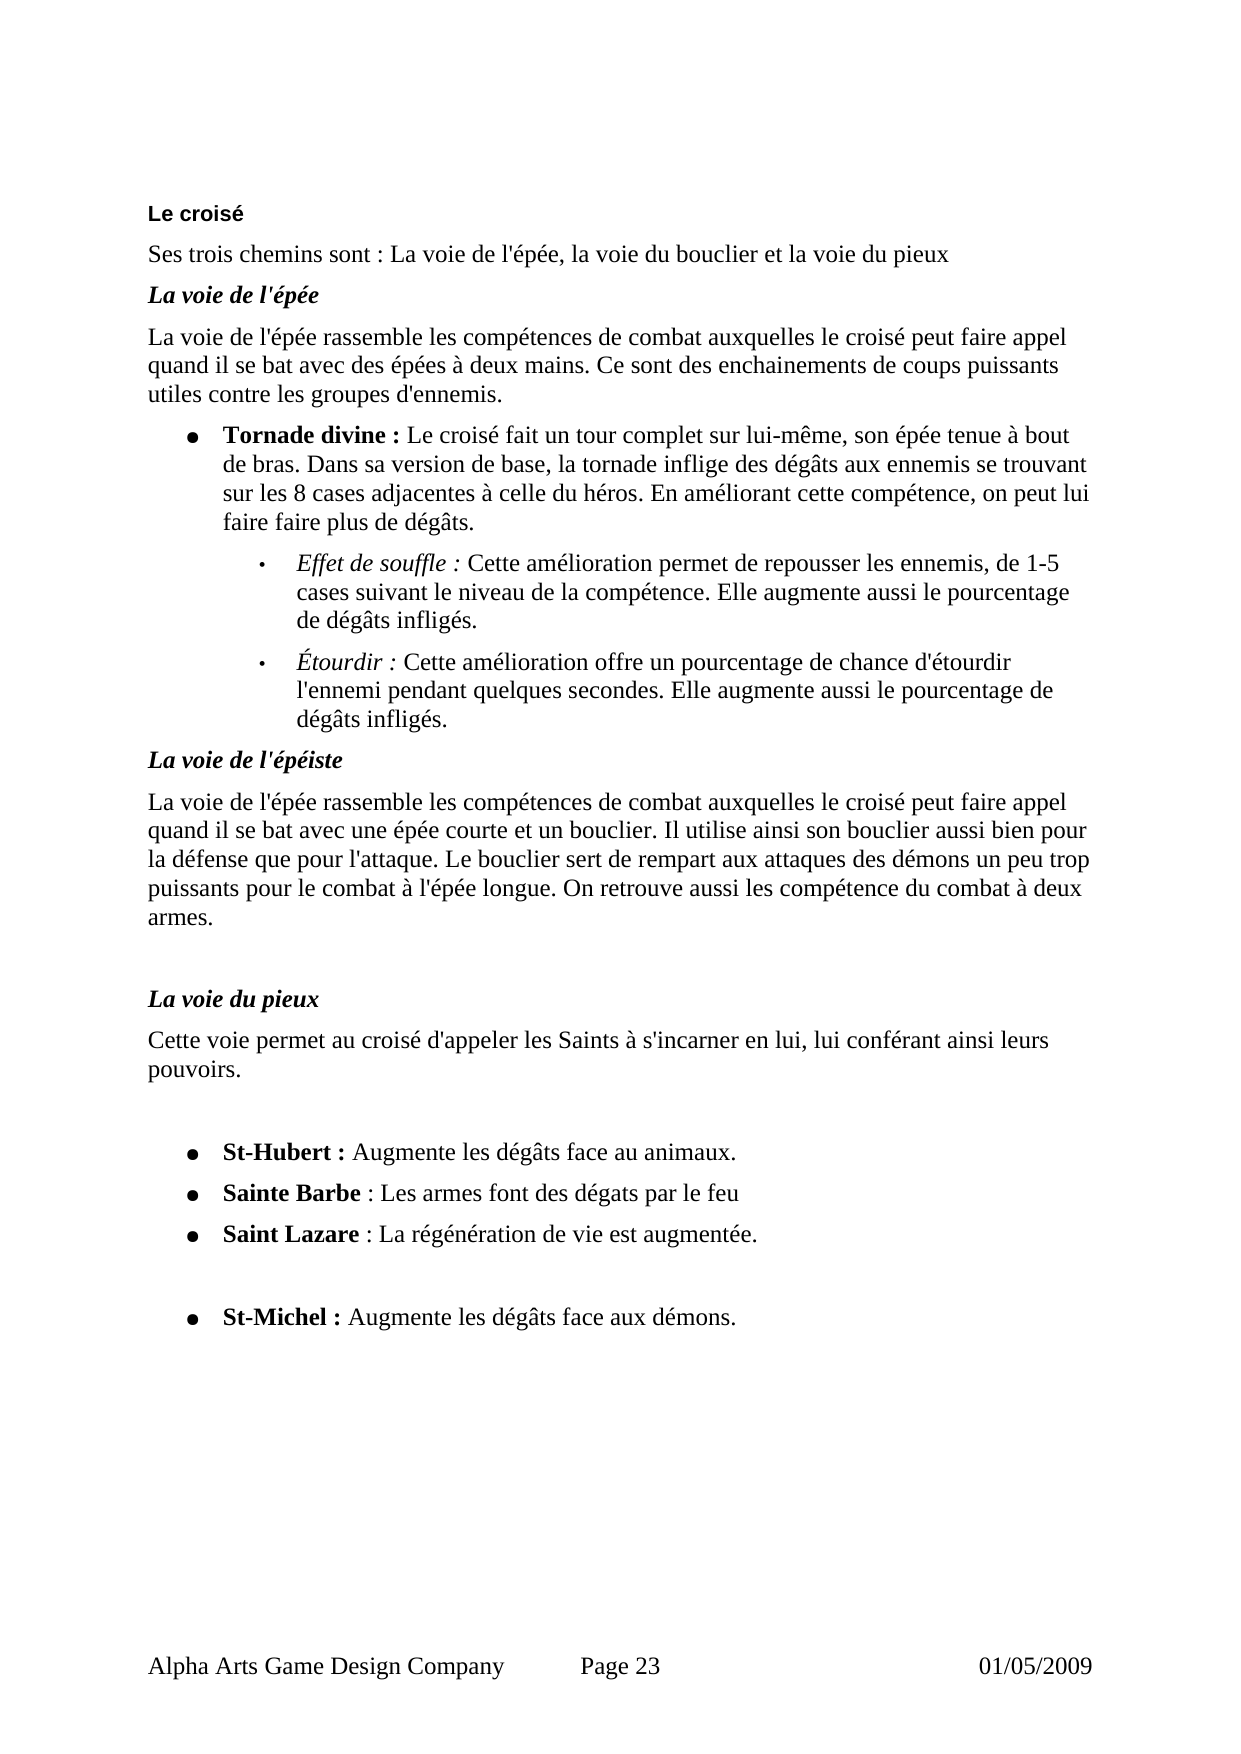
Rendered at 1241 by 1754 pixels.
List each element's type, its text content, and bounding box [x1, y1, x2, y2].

list Saint Lazare : La régénération de vie est augmentée. [185, 1219, 1092, 1248]
text La voie de l'épée [148, 280, 1092, 309]
list Effet de souffle : Cette amélioration permet de repousser les ennemis, de 1-5 cases suivant le niveau de la compétence. Elle augmente aussi le pourcentage de dégâts infligés. [259, 548, 1092, 634]
list St-Michel : Augmente les dégâts face aux démons. [185, 1302, 1092, 1330]
text La voie de l'épée rassemble les compétences de combat auxquelles le croisé peut faire appel quand il se bat avec des épées à deux mains. Ce sont des enchainements de coups puissants utiles contre les groupes d'ennemis. [148, 322, 1092, 408]
text La voie du pieux [148, 984, 1092, 1013]
list Tornade divine : Le croisé fait un tour complet sur lui-même, son épée tenue à bout de bras. Dans sa version de base, la tornade inflige des dégâts aux ennemis se trouvant sur les 8 cases adjacentes à celle du héros. En améliorant cette compétence, on peut lui faire faire plus de dégâts. [185, 420, 1092, 535]
list Étourdir : Cette amélioration offre un pourcentage de chance d'étourdir l'ennemi pendant quelques secondes. Elle augmente aussi le pourcentage de dégâts infligés. [259, 647, 1092, 733]
text Cette voie permet au croisé d'appeler les Saints à s'incarner en lui, lui conférant ainsi leurs pouvoirs. [148, 1025, 1092, 1083]
subtitle Le croisé [148, 201, 1092, 227]
list St-Hubert : Augmente les dégâts face au animaux. [185, 1137, 1092, 1165]
text Ses trois chemins sont : La voie de l'épée, la voie du bouclier et la voie du pieux [148, 239, 1092, 268]
list Sainte Barbe : Les armes font des dégats par le feu [185, 1178, 1092, 1207]
text La voie de l'épée rassemble les compétences de combat auxquelles le croisé peut faire appel quand il se bat avec une épée courte et un bouclier. Il utilise ainsi son bouclier aussi bien pour la défense que pour l'attaque. Le bouclier sert de rempart aux attaques des démons un peu trop puissants pour le combat à l'épée longue. On retrouve aussi les compétence du combat à deux armes. [148, 787, 1092, 930]
text La voie de l'épéiste [148, 745, 1092, 774]
